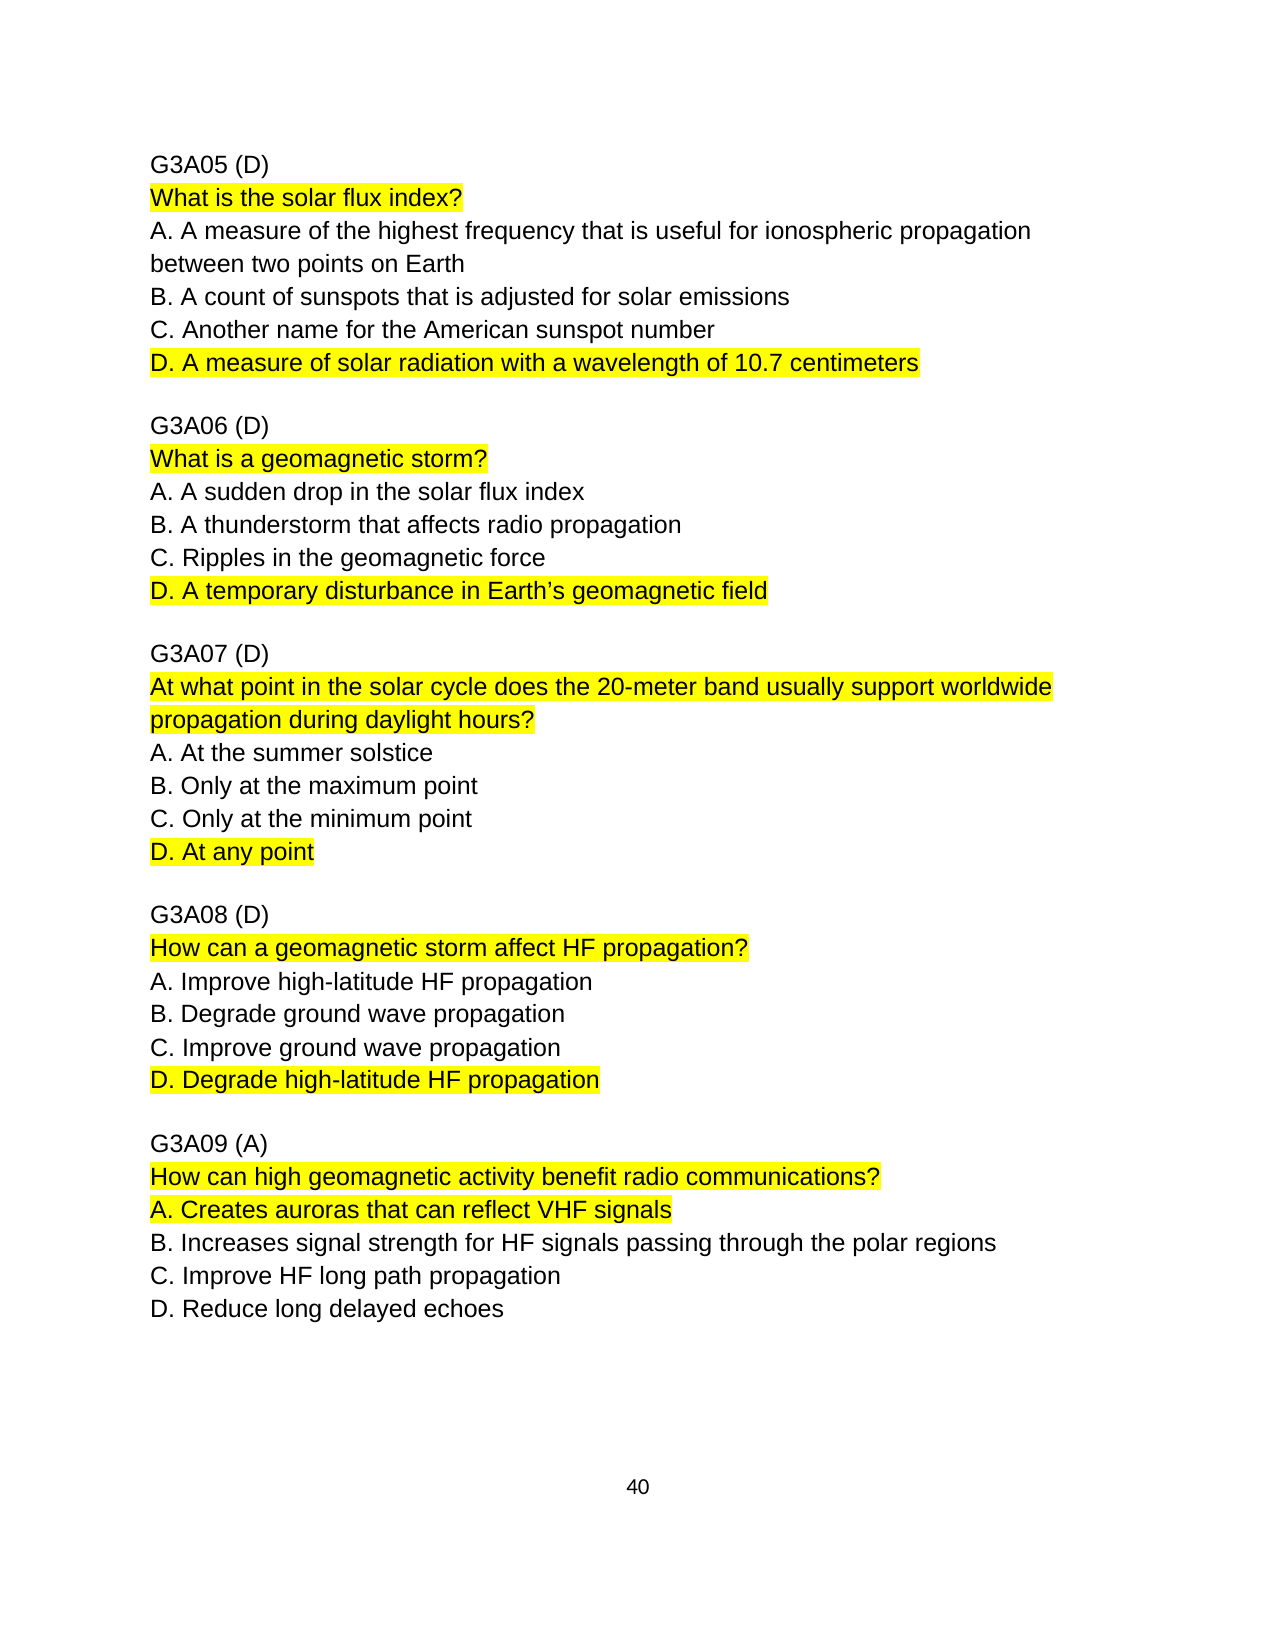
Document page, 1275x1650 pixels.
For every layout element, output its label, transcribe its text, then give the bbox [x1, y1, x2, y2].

text G3A07 (D) At what point in the solar cycle does the 20-meter band usually support worldwide propagation during daylight hours? A. At the summer solstice B. Only at the maximum point C. Only at the minimum point D. At any point [150, 639, 1125, 866]
text G3A05 (D) What is the solar flux index? A. A measure of the highest frequency that is useful for ionospheric propagation between two points on Earth B. A count of sunspots that is adjusted for solar emissions C. Another name for the American sunspot number D. A measure of solar radiation with a wavelength of 10.7 centimeters [150, 150, 1125, 377]
text G3A09 (A) How can high geomagnetic activity benefit radio communications? A. Creates auroras that can reflect VHF signals B. Increases signal strength for HF signals passing through the polar regions C. Improve HF long path propagation D. Reduce long delayed echoes [150, 1128, 1125, 1322]
text G3A06 (D) What is a geomagnetic storm? A. A sudden drop in the solar flux index B. A thunderstorm that affects radio propagation C. Ripples in the geomagnetic force D. A temporary disturbance in Earth’s geomagnetic field [150, 411, 1125, 605]
text G3A08 (D) How can a geomagnetic storm affect HF propagation? A. Improve high-latitude HF propagation B. Degrade ground wave propagation C. Improve ground wave propagation D. Degrade high-latitude HF propagation [150, 900, 1125, 1094]
